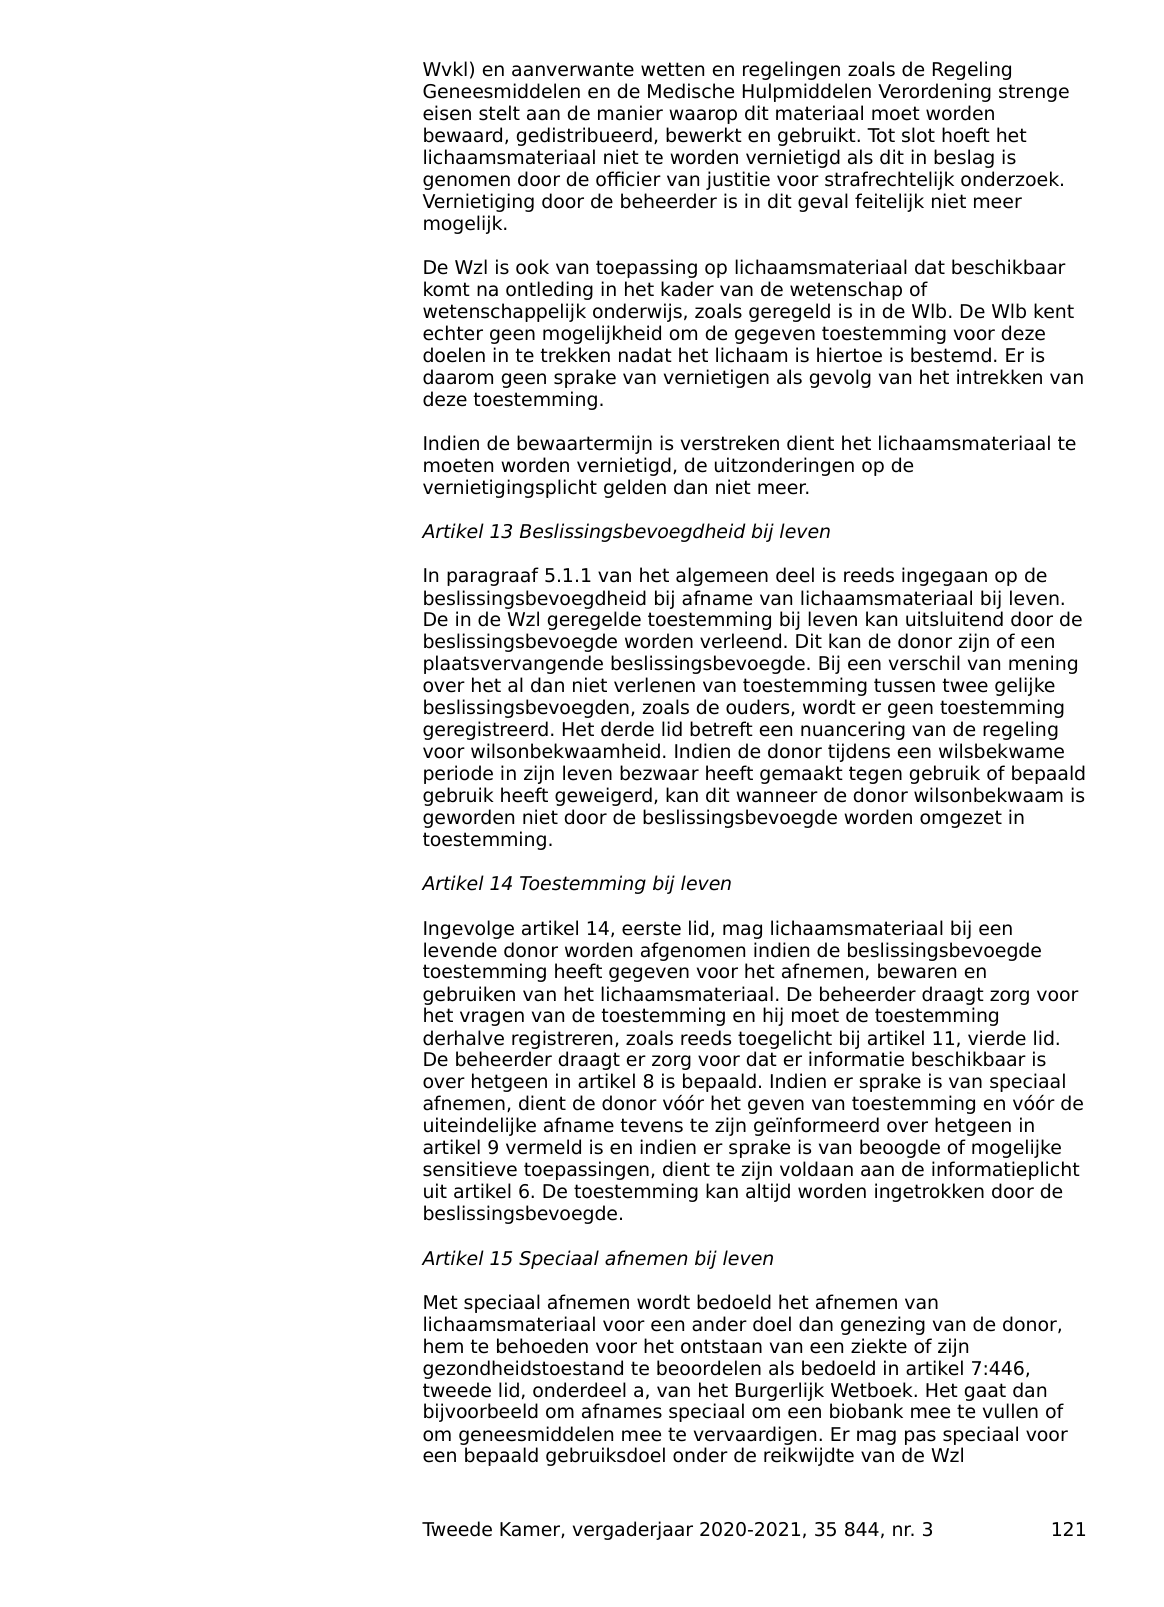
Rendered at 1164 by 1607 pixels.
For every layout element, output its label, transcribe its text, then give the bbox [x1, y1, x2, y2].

subtitle Artikel 14 Toestemming bij leven [422, 873, 1087, 895]
text In paragraaf 5.1.1 van het algemeen deel is reeds ingegaan op de beslissingsbevoegdheid bij afname van lichaamsmateriaal bij leven. De in de Wzl geregelde toestemming bij leven kan uitsluitend door de beslissingsbevoegde worden verleend. Dit kan de donor zijn of een plaatsvervangende beslissingsbevoegde. Bij een verschil van mening over het al dan niet verlenen van toestemming tussen twee gelijke beslissingsbevoegden, zoals de ouders, wordt er geen toestemming geregistreerd. Het derde lid betreft een nuancering van de regeling voor wilsonbekwaamheid. Indien de donor tijdens een wilsbekwame periode in zijn leven bezwaar heeft gemaakt tegen gebruik of bepaald gebruik heeft geweigerd, kan dit wanneer de donor wilsonbekwaam is geworden niet door de beslissingsbevoegde worden omgezet in toestemming. [422, 565, 1087, 851]
text Ingevolge artikel 14, eerste lid, mag lichaamsmateriaal bij een levende donor worden afgenomen indien de beslissingsbevoegde toestemming heeft gegeven voor het afnemen, bewaren en gebruiken van het lichaamsmateriaal. De beheerder draagt zorg voor het vragen van de toestemming en hij moet de toestemming derhalve registreren, zoals reeds toegelicht bij artikel 11, vierde lid. De beheerder draagt er zorg voor dat er informatie beschikbaar is over hetgeen in artikel 8 is bepaald. Indien er sprake is van speciaal afnemen, dient de donor vóór het geven van toestemming en vóór de uiteindelijke afname tevens te zijn geïnformeerd over hetgeen in artikel 9 vermeld is en indien er sprake is van beoogde of mogelijke sensitieve toepassingen, dient te zijn voldaan aan de informatieplicht uit artikel 6. De toestemming kan altijd worden ingetrokken door de beslissingsbevoegde. [422, 917, 1087, 1225]
text De Wzl is ook van toepassing op lichaamsmateriaal dat beschikbaar komt na ontleding in het kader van de wetenschap of wetenschappelijk onderwijs, zoals geregeld is in de Wlb. De Wlb kent echter geen mogelijkheid om de gegeven toestemming voor deze doelen in te trekken nadat het lichaam is hiertoe is bestemd. Er is daarom geen sprake van vernietigen als gevolg van het intrekken van deze toestemming. [422, 257, 1087, 411]
text Met speciaal afnemen wordt bedoeld het afnemen van lichaamsmateriaal voor een ander doel dan genezing van de donor, hem te behoeden voor het ontstaan van een ziekte of zijn gezondheidstoestand te beoordelen als bedoeld in artikel 7:446, tweede lid, onderdeel a, van het Burgerlijk Wetboek. Het gaat dan bijvoorbeeld om afnames speciaal om een biobank mee te vullen of om geneesmiddelen mee te vervaardigen. Er mag pas speciaal voor een bepaald gebruiksdoel onder de reikwijdte van de Wzl [422, 1292, 1087, 1467]
text Indien de bewaartermijn is verstreken dient het lichaamsmateriaal te moeten worden vernietigd, de uitzonderingen op de vernietigingsplicht gelden dan niet meer. [422, 433, 1087, 499]
text Wvkl) en aanverwante wetten en regelingen zoals de Regeling Geneesmiddelen en de Medische Hulpmiddelen Verordening strenge eisen stelt aan de manier waarop dit materiaal moet worden bewaard, gedistribueerd, bewerkt en gebruikt. Tot slot hoeft het lichaamsmateriaal niet te worden vernietigd als dit in beslag is genomen door de officier van justitie voor strafrechtelijk onderzoek. Vernietiging door de beheerder is in dit geval feitelijk niet meer mogelijk. [422, 59, 1087, 235]
subtitle Artikel 15 Speciaal afnemen bij leven [422, 1247, 1087, 1269]
subtitle Artikel 13 Beslissingsbevoegdheid bij leven [422, 521, 1087, 543]
